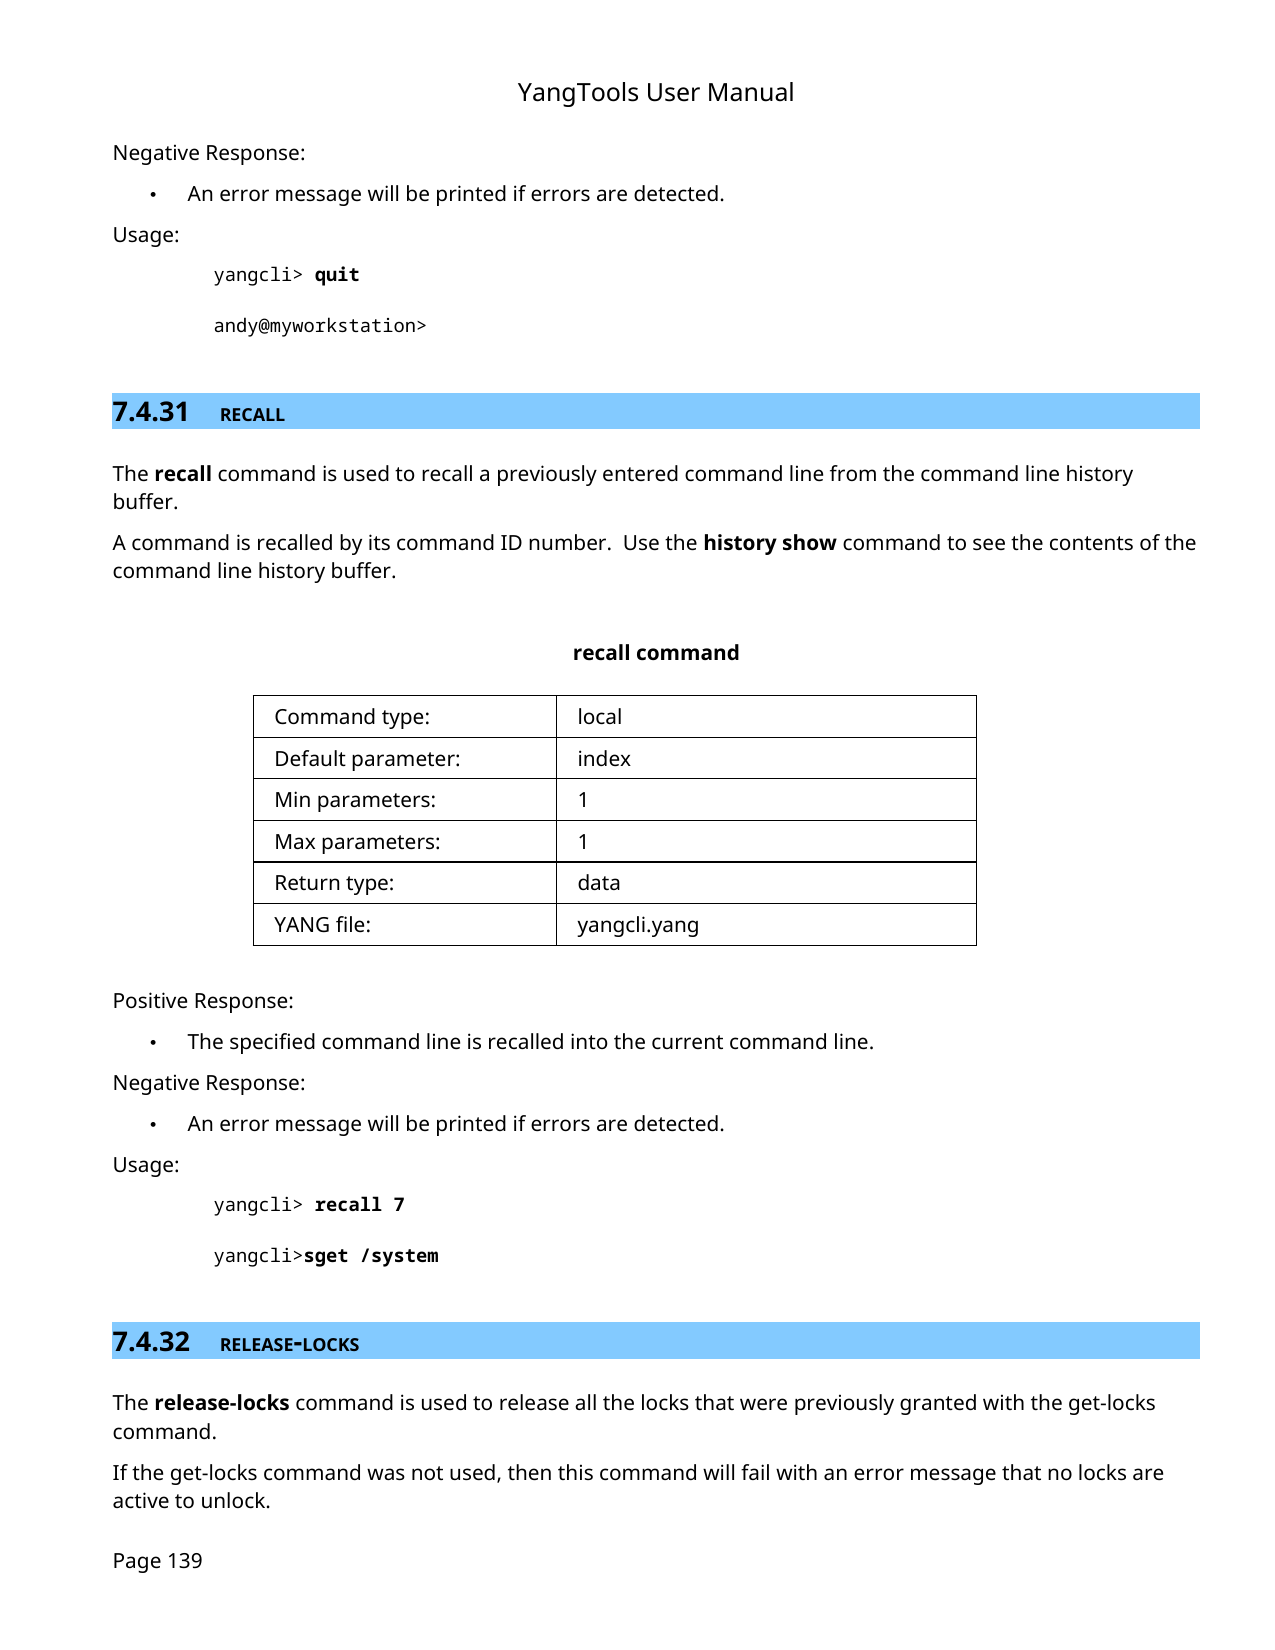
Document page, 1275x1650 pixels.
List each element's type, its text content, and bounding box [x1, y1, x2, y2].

text The release-locks command is used to release all the locks that were previously granted with the get-locks command. [112, 1388, 1200, 1445]
text Usage: [112, 1150, 1200, 1179]
list The specified command line is recalled into the current command line. [150, 1027, 1200, 1056]
table_cell index [557, 738, 976, 778]
text yangcli> recall 7 yangcli>sget /system [139, 1191, 1200, 1293]
text The recall command is used to recall a previously entered command line from the command line history buffer. [112, 459, 1200, 516]
table_cell 1 [557, 821, 976, 861]
table_cell yangcli.yang [557, 904, 976, 944]
table_header Command type: [254, 696, 556, 737]
table_cell data [557, 863, 976, 903]
text Negative Response: [112, 1068, 1200, 1097]
subtitle recall command [127, 638, 1185, 667]
table_cell Default parameter: [254, 738, 556, 778]
table_header local [557, 696, 976, 737]
table_cell 1 [557, 779, 976, 820]
text yangcli> quit andy@myworkstation> [139, 261, 1200, 363]
text Positive Response: [112, 987, 1200, 1015]
table_cell Return type: [254, 863, 556, 903]
list An error message will be printed if errors are detected. [150, 179, 1200, 208]
table_cell YANG file: [254, 904, 556, 944]
text If the get-locks command was not used, then this command will fail with an error message that no locks are active to unlock. [112, 1458, 1200, 1515]
subtitle recall [112, 393, 1200, 429]
table_cell Max parameters: [254, 821, 556, 861]
table_cell Min parameters: [254, 779, 556, 820]
text A command is recalled by its command ID number. Use the history show command to see the contents of the command line history buffer. [112, 528, 1200, 585]
text Usage: [112, 220, 1200, 249]
subtitle release-locks [112, 1322, 1200, 1359]
text Negative Response: [112, 138, 1200, 167]
list An error message will be printed if errors are detected. [150, 1109, 1200, 1138]
